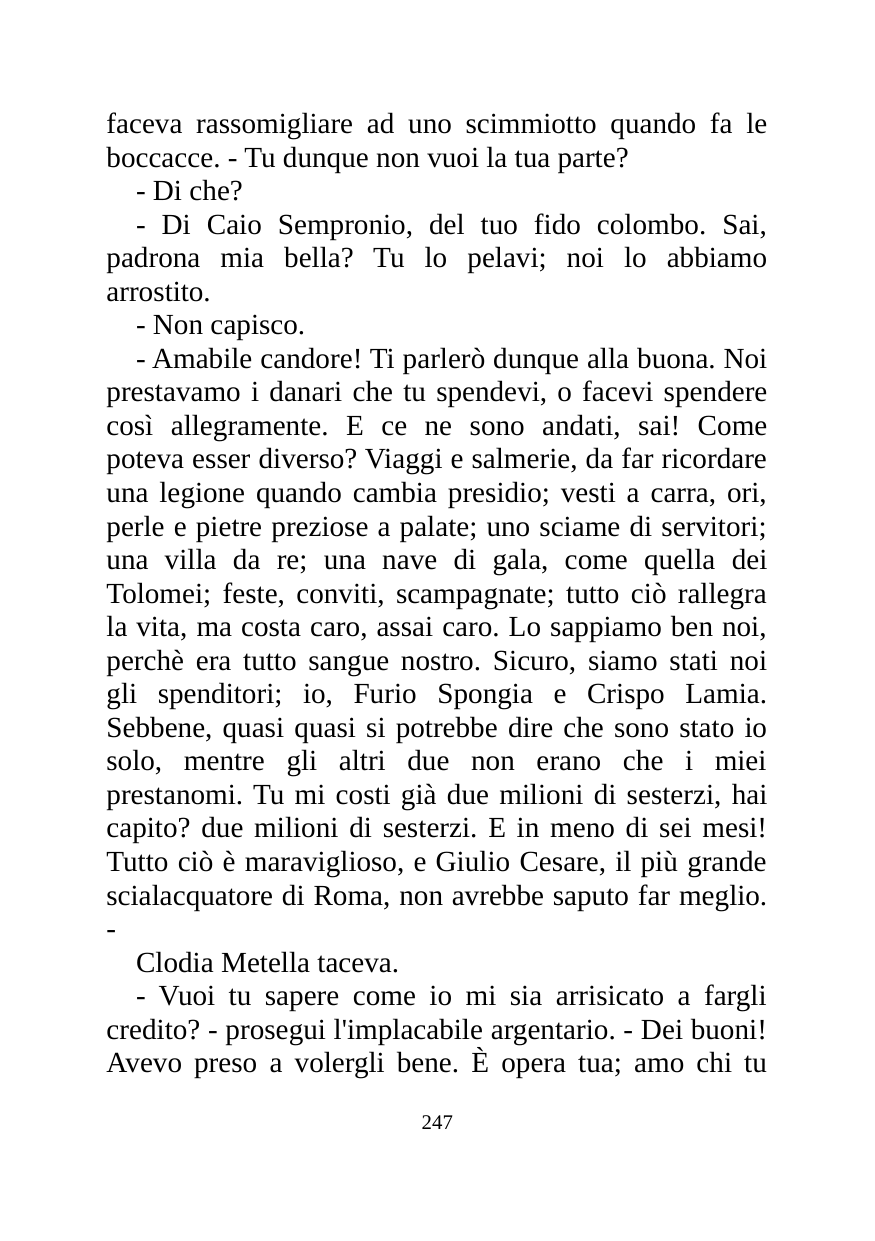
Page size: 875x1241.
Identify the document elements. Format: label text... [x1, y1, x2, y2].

text - Non capisco. [106, 307, 768, 341]
text - Di che? [106, 173, 768, 207]
text Clodia Metella taceva. [106, 945, 768, 978]
text - Vuoi tu sapere come io mi sia arrisicato a fargli credito? - prosegui l'implacabile argentario. - Dei buoni! Avevo preso a volergli bene. È opera tua; amo chi tu [106, 978, 768, 1079]
text faceva rassomigliare ad uno scimmiotto quando fa le boccacce. - Tu dunque non vuoi la tua parte? [106, 106, 768, 173]
text - Di Caio Sempronio, del tuo fido colombo. Sai, padrona mia bella? Tu lo pelavi; noi lo abbiamo arrostito. [106, 207, 768, 307]
text - Amabile candore! Ti parlerò dunque alla buona. Noi prestavamo i danari che tu spendevi, o facevi spendere così allegramente. E ce ne sono andati, sai! Come poteva esser diverso? Viaggi e salmerie, da far ricordare una legione quando cambia presidio; vesti a carra, ori, perle e pietre preziose a palate; uno sciame di servitori; una villa da re; una nave di gala, come quella dei Tolomei; feste, conviti, scampagnate; tutto ciò rallegra la vita, ma costa caro, assai caro. Lo sappiamo ben noi, perchè era tutto sangue nostro. Sicuro, siamo stati noi gli spenditori; io, Furio Spongia e Crispo Lamia. Sebbene, quasi quasi si potrebbe dire che sono stato io solo, mentre gli altri due non erano che i miei prestanomi. Tu mi costi già due milioni di sesterzi, hai capito? due milioni di sesterzi. E in meno di sei mesi! Tutto ciò è maraviglioso, e Giulio Cesare, il più grande scialacquatore di Roma, non avrebbe saputo far meglio. - [106, 341, 768, 945]
